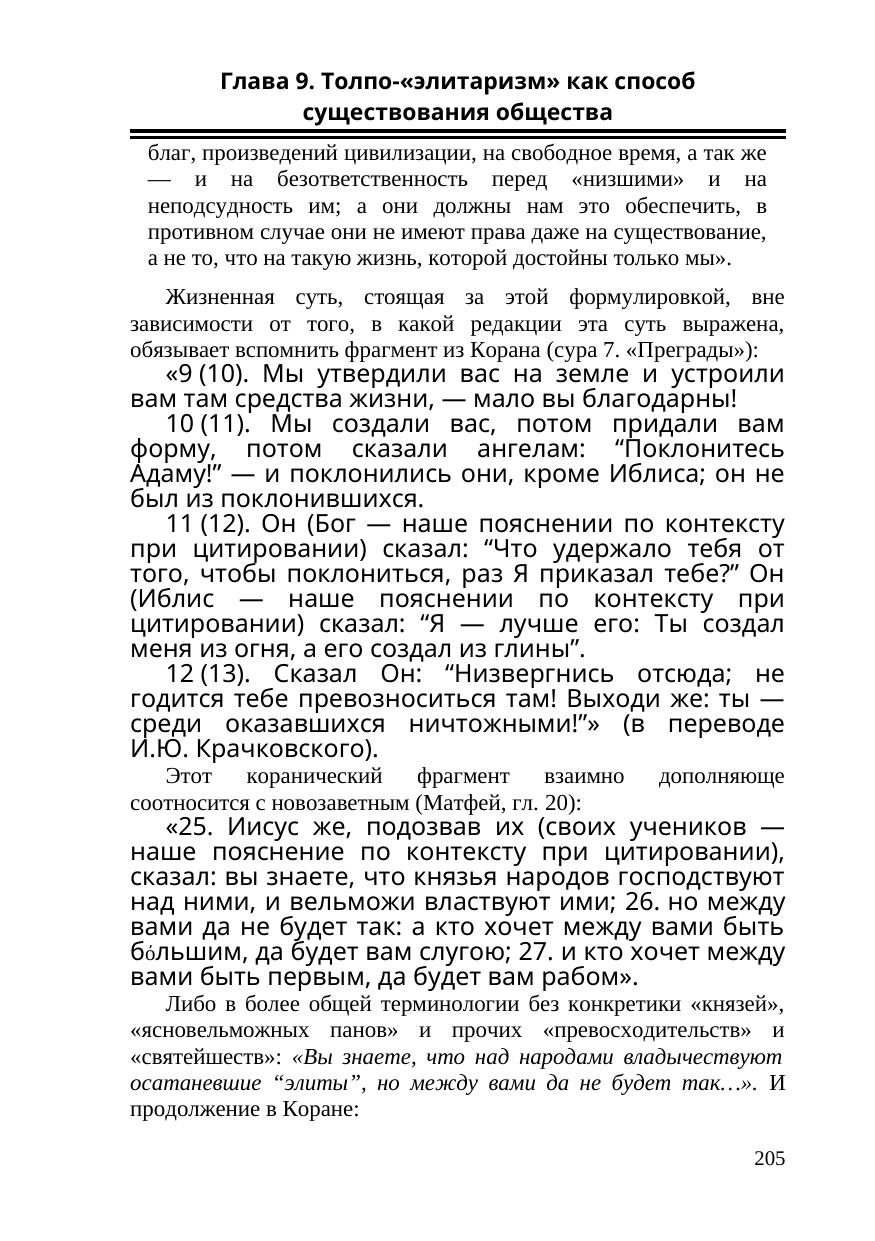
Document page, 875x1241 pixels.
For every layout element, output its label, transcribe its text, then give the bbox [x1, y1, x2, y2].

text Жизненная суть, стоящая за этой формулировкой, вне зависимости от того, в какой редакции эта суть выражена, обязывает вспомнить фрагмент из Корана (сура 7. «Преграды»): [130, 283, 786, 362]
text Этот коранический фрагмент взаимно дополняюще соотносится с новозаветным (Матфей, гл. 20): [130, 762, 786, 815]
text 10 (11). Мы создали вас, потом придали вам форму, потом сказали ангелам: “Поклонитесь Адаму!” — и поклонились они, кроме Иблиса; он не был из поклонившихся. [130, 412, 786, 512]
text «9 (10). Мы утвердили вас на земле и устроили вам там средства жизни, — мало вы благодарны! [130, 362, 786, 412]
text благ, произведений цивилизации, на свободное время, а так же — и на безответственность перед «низшими» и на неподсудность им; а они должны нам это обеспечить, в противном случае они не имеют права даже на существование, а не то, что на такую жизнь, которой достойны только мы». [148, 139, 768, 271]
text 11 (12). Он (Бог — наше пояснении по контексту при цитировании) сказал: “Что удержало тебя от того, чтобы поклониться, раз Я приказал тебе?” Он (Иблис — наше пояснении по контексту при цитировании) сказал: “Я — лучше его: Ты создал меня из огня, а его создал из глины”. [130, 512, 786, 662]
text Либо в более общей терминологии без конкретики «князей», «ясновельможных панов» и прочих «превосходительств» и «святейшеств»: «Вы знаете, что над народами владычествуют осатаневшие “элиты”, но между вами да не будет так…». И продолжение в Коране: [130, 990, 786, 1122]
text 12 (13). Сказал Он: “Низвергнись отсюда; не годится тебе превозноситься там! Выходи же: ты — среди оказавшихся ничтожными!”» (в переводе И.Ю. Крачковского). [130, 662, 786, 762]
text «25. Иисус же, подозвав их (своих учеников — наше пояснение по контексту при цитировании), сказал: вы знаете, что князья народов господствуют над ними, и вельможи властвуют ими; 26. но между вами да не будет так: а кто хочет между вами быть бόльшим, да будет вам слугою; 27. и кто хочет между вами быть первым, да будет вам рабом». [130, 815, 786, 990]
